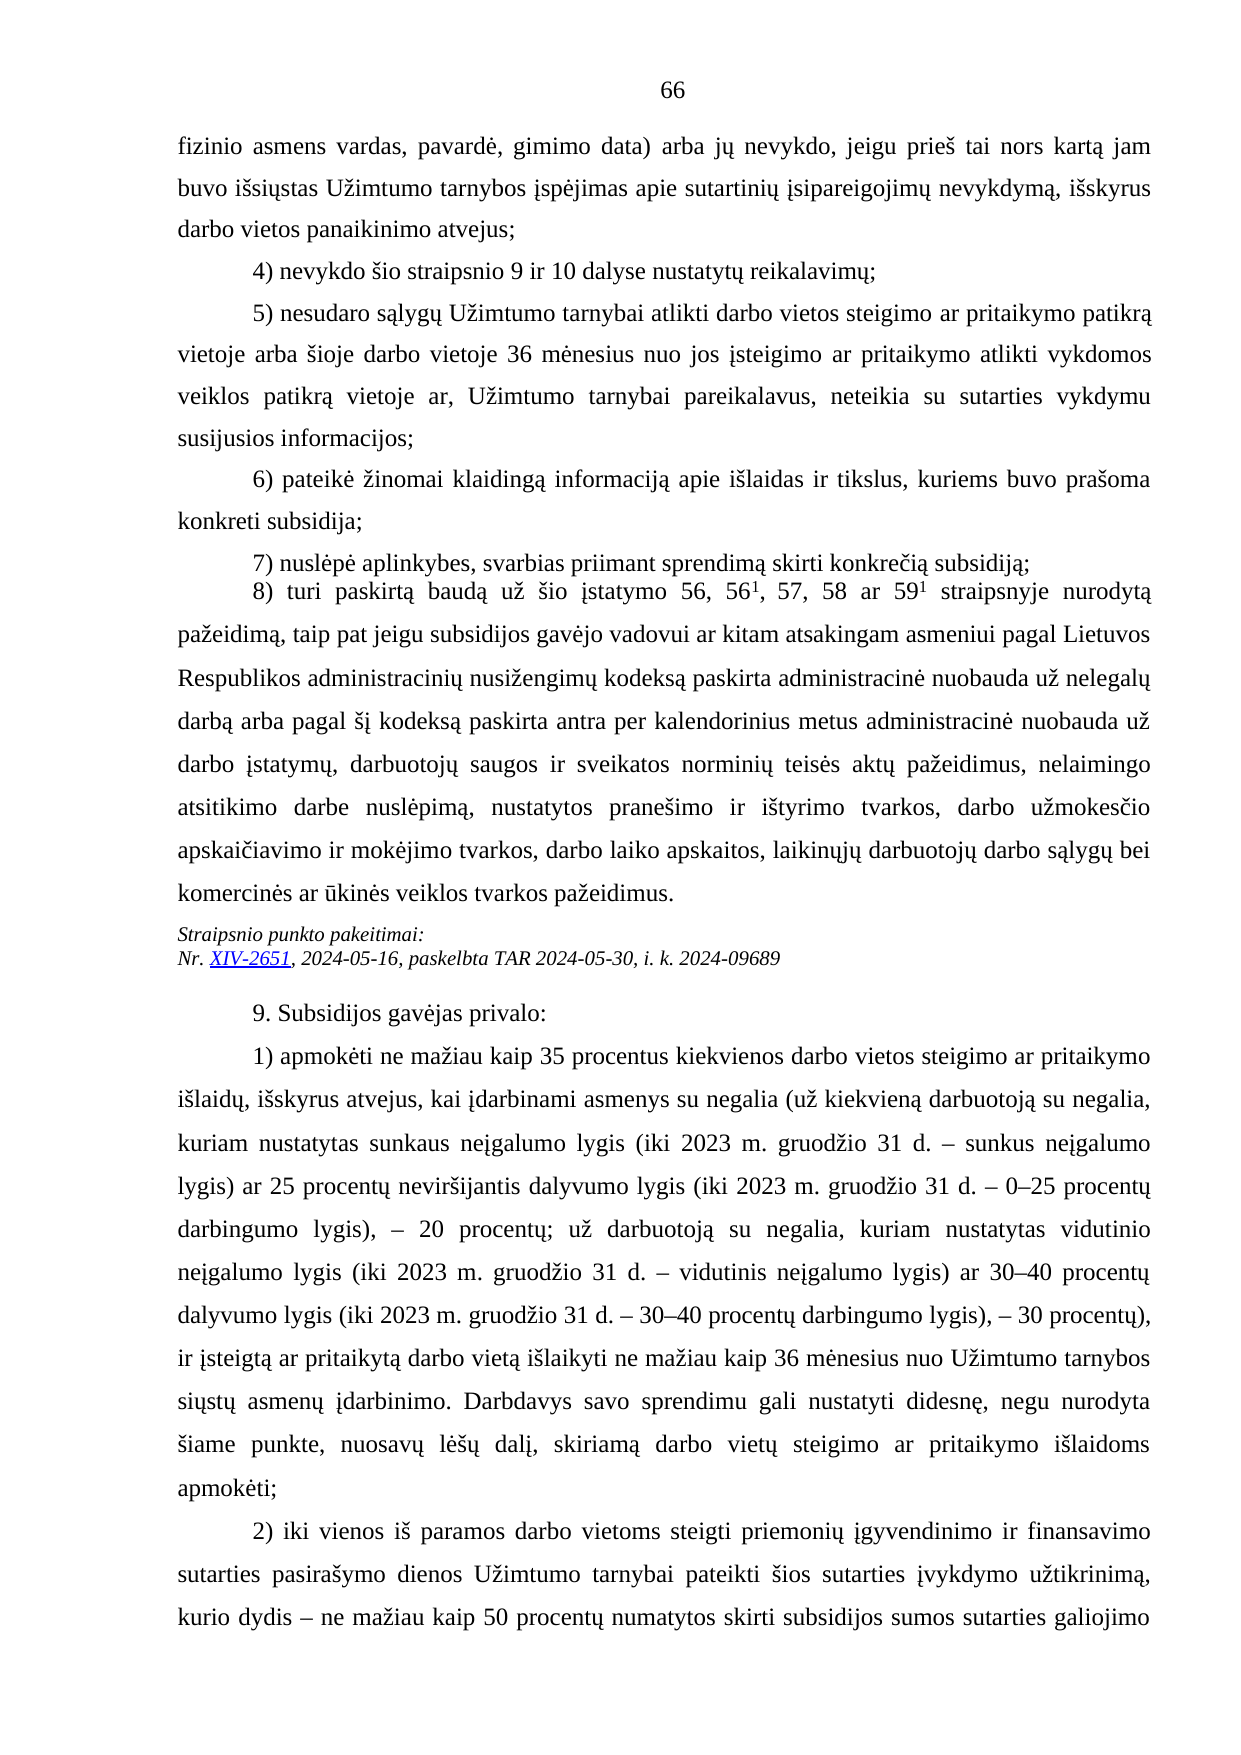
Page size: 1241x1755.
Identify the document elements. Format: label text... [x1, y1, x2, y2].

text 9. Subsidijos gavėjas privalo: [177, 998, 1152, 1027]
text 8) turi paskirtą baudą už šio įstatymo 56, 561, 57, 58 ar 591 straipsnyje nurodytą pažeidimą, taip pat jeigu subsidijos gavėjo vadovui ar kitam atsakingam asmeniui pagal Lietuvos Respublikos administracinių nusižengimų kodeksą paskirta administracinė nuobauda už nelegalų darbą arba pagal šį kodeksą paskirta antra per kalendorinius metus administracinė nuobauda už darbo įstatymų, darbuotojų saugos ir sveikatos norminių teisės aktų pažeidimus, nelaimingo atsitikimo darbe nuslėpimą, nustatytos pranešimo ir ištyrimo tvarkos, darbo užmokesčio apskaičiavimo ir mokėjimo tvarkos, darbo laiko apskaitos, laikinųjų darbuotojų darbo sąlygų bei komercinės ar ūkinės veiklos tvarkos pažeidimus. [177, 576, 1152, 907]
text 1) apmokėti ne mažiau kaip 35 procentus kiekvienos darbo vietos steigimo ar pritaikymo išlaidų, išskyrus atvejus, kai įdarbinami asmenys su negalia (už kiekvieną darbuotoją su negalia, kuriam nustatytas sunkaus neįgalumo lygis (iki 2023 m. gruodžio 31 d. – sunkus neįgalumo lygis) ar 25 procentų neviršijantis dalyvumo lygis (iki 2023 m. gruodžio 31 d. – 0–25 procentų darbingumo lygis), – 20 procentų; už darbuotoją su negalia, kuriam nustatytas vidutinio neįgalumo lygis (iki 2023 m. gruodžio 31 d. – vidutinis neįgalumo lygis) ar 30–40 procentų dalyvumo lygis (iki 2023 m. gruodžio 31 d. – 30–40 procentų darbingumo lygis), – 30 procentų), ir įsteigtą ar pritaikytą darbo vietą išlaikyti ne mažiau kaip 36 mėnesius nuo Užimtumo tarnybos siųstų asmenų įdarbinimo. Darbdavys savo sprendimu gali nustatyti didesnę, negu nurodyta šiame punkte, nuosavų lėšų dalį, skiriamą darbo vietų steigimo ar pritaikymo išlaidoms apmokėti; [177, 1041, 1152, 1501]
text 5) nesudaro sąlygų Užimtumo tarnybai atlikti darbo vietos steigimo ar pritaikymo patikrą vietoje arba šioje darbo vietoje 36 mėnesius nuo jos įsteigimo ar pritaikymo atlikti vykdomos veiklos patikrą vietoje ar, Užimtumo tarnybai pareikalavus, neteikia su sutarties vykdymu susijusios informacijos; [177, 285, 1152, 451]
text 6) pateikė žinomai klaidingą informaciją apie išlaidas ir tikslus, kuriems buvo prašoma konkreti subsidija; [177, 451, 1152, 535]
text 4) nevykdo šio straipsnio 9 ir 10 dalyse nustatytų reikalavimų; [177, 243, 1152, 285]
text Nr. XIV-2651, 2024-05-16, paskelbta TAR 2024-05-30, i. k. 2024-09689 [177, 946, 1152, 969]
text Straipsnio punkto pakeitimai: [177, 921, 1152, 946]
text fizinio asmens vardas, pavardė, gimimo data) arba jų nevykdo, jeigu prieš tai nors kartą jam buvo išsiųstas Užimtumo tarnybos įspėjimas apie sutartinių įsipareigojimų nevykdymą, išskyrus darbo vietos panaikinimo atvejus; [177, 118, 1152, 243]
text 7) nuslėpė aplinkybes, svarbias priimant sprendimą skirti konkrečią subsidiją; [177, 535, 1152, 576]
text 2) iki vienos iš paramos darbo vietoms steigti priemonių įgyvendinimo ir finansavimo sutarties pasirašymo dienos Užimtumo tarnybai pateikti šios sutarties įvykdymo užtikrinimą, kurio dydis – ne mažiau kaip 50 procentų numatytos skirti subsidijos sumos sutarties galiojimo [177, 1516, 1152, 1631]
